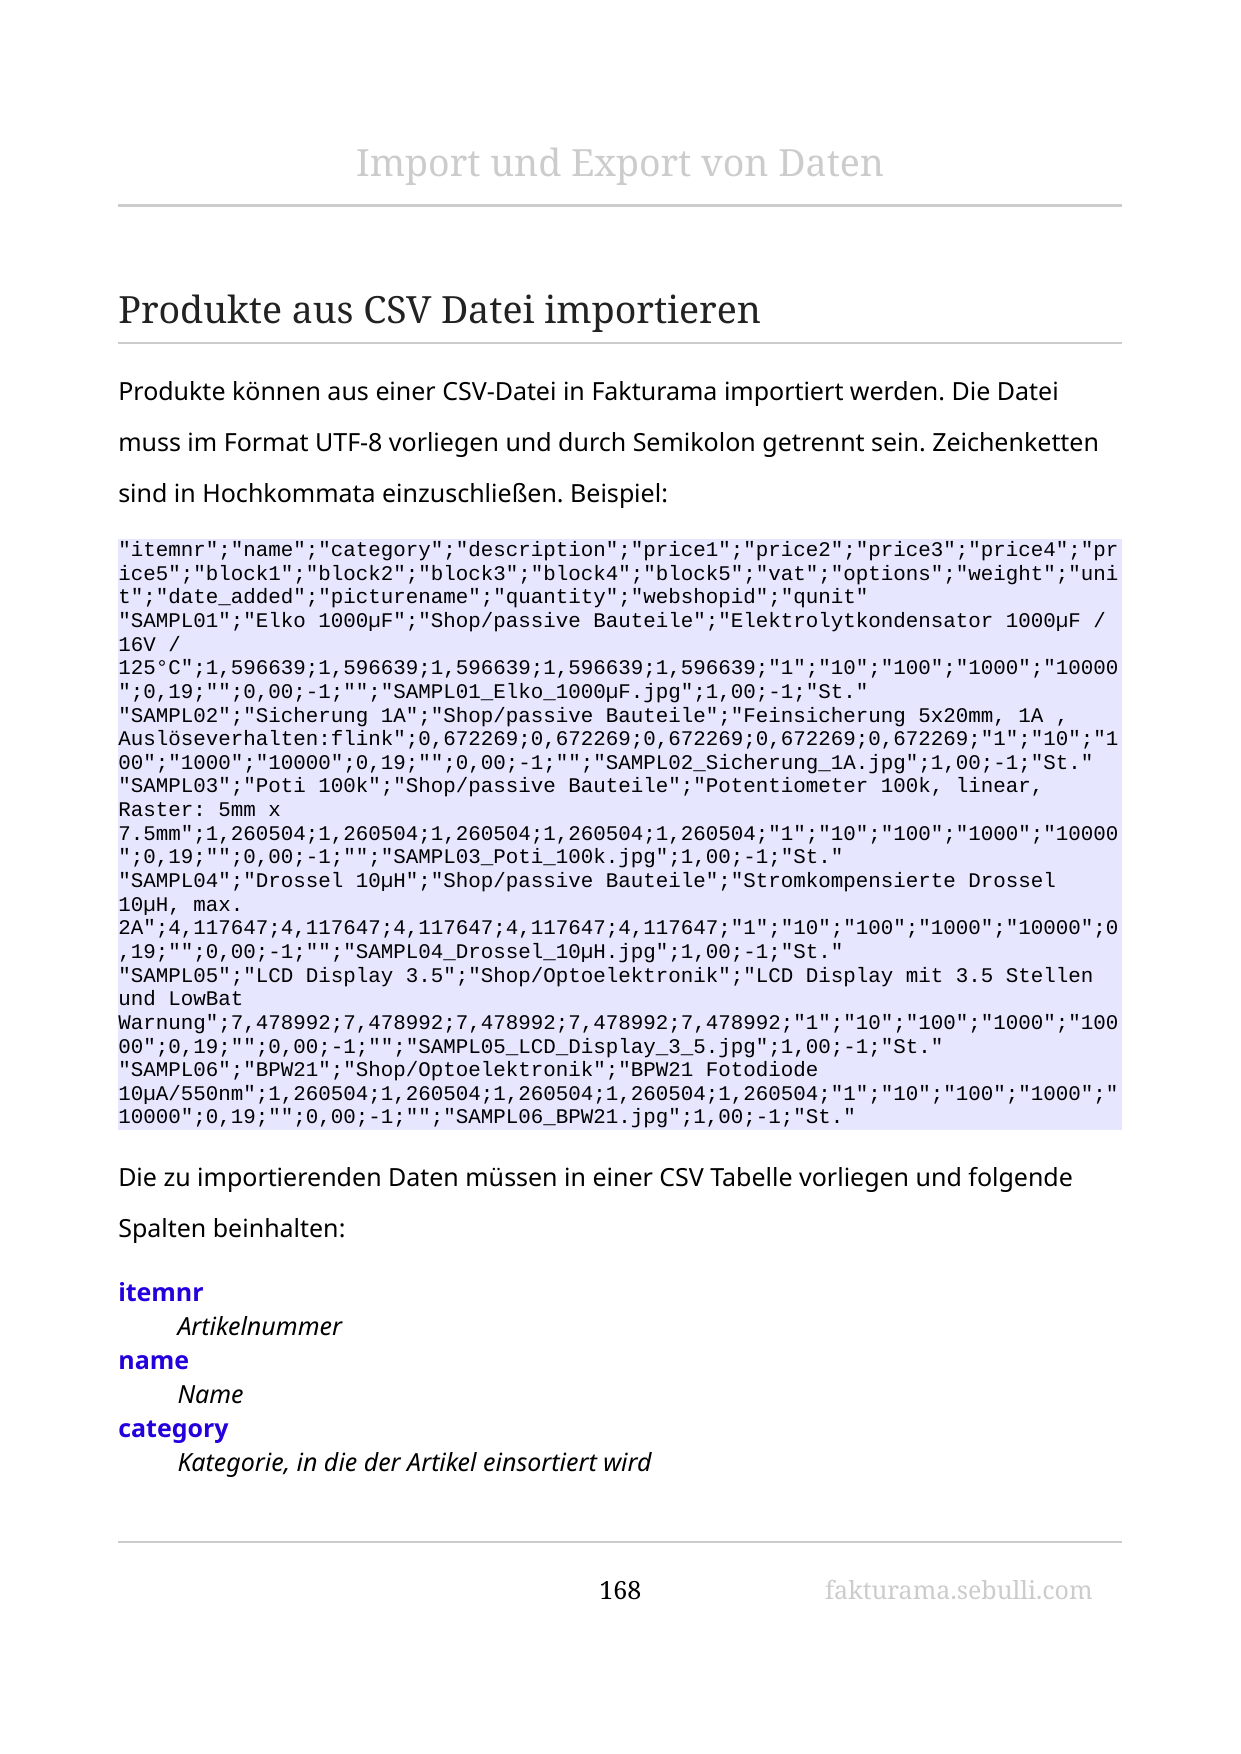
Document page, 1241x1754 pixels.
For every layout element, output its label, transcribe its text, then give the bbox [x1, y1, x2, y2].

text "SAMPL05";"LCD Display 3.5";"Shop/Optoelektronik";"LCD Display mit 3.5 Stellen und LowBat Warnung";7,478992;7,478992;7,478992;7,478992;7,478992;"1";"10";"100";"1000";"10000";0,19;"";0,00;-1;"";"SAMPL05_LCD_Display_3_5.jpg";1,00;-1;"St." [118, 965, 1122, 1059]
list Artikelnummer [177, 1308, 1122, 1342]
subtitle itemnr [118, 1274, 1122, 1308]
text "SAMPL03";"Poti 100k";"Shop/passive Bauteile";"Potentiometer 100k, linear, Raster: 5mm x 7.5mm";1,260504;1,260504;1,260504;1,260504;1,260504;"1";"10";"100";"1000";"10000";0,19;"";0,00;-1;"";"SAMPL03_Poti_100k.jpg";1,00;-1;"St." [118, 776, 1122, 870]
text "SAMPL04";"Drossel 10µH";"Shop/passive Bauteile";"Stromkompensierte Drossel 10µH, max. 2A";4,117647;4,117647;4,117647;4,117647;4,117647;"1";"10";"100";"1000";"10000";0,19;"";0,00;-1;"";"SAMPL04_Drossel_10µH.jpg";1,00;-1;"St." [118, 870, 1122, 965]
subtitle name [118, 1342, 1122, 1376]
list Kategorie, in die der Artikel einsortiert wird [177, 1444, 1122, 1479]
text "itemnr";"name";"category";"description";"price1";"price2";"price3";"price4";"price5";"block1";"block2";"block3";"block4";"block5";"vat";"options";"weight";"unit";"date_added";"picturename";"quantity";"webshopid";"qunit" [118, 539, 1122, 610]
subtitle category [118, 1411, 1122, 1444]
text "SAMPL01";"Elko 1000µF";"Shop/passive Bauteile";"Elektrolytkondensator 1000µF / 16V / 125°C";1,596639;1,596639;1,596639;1,596639;1,596639;"1";"10";"100";"1000";"10000";0,19;"";0,00;-1;"";"SAMPL01_Elko_1000µF.jpg";1,00;-1;"St." [118, 610, 1122, 704]
text Produkte können aus einer CSV-Datei in Fakturama importiert werden. Die Datei muss im Format UTF-8 vorliegen und durch Semikolon getrennt sein. Zeichenketten sind in Hochkommata einzuschließen. Beispiel: [118, 373, 1122, 509]
subtitle Produkte aus CSV Datei importieren [118, 283, 1122, 342]
list Name [177, 1376, 1122, 1411]
text "SAMPL06";"BPW21";"Shop/Optoelektronik";"BPW21 Fotodiode 10µA/550nm";1,260504;1,260504;1,260504;1,260504;1,260504;"1";"10";"100";"1000";"10000";0,19;"";0,00;-1;"";"SAMPL06_BPW21.jpg";1,00;-1;"St." [118, 1059, 1122, 1130]
text Die zu importierenden Daten müssen in einer CSV Tabelle vorliegen und folgende Spalten beinhalten: [118, 1160, 1122, 1245]
text "SAMPL02";"Sicherung 1A";"Shop/passive Bauteile";"Feinsicherung 5x20mm, 1A , Auslöseverhalten:flink";0,672269;0,672269;0,672269;0,672269;0,672269;"1";"10";"100";"1000";"10000";0,19;"";0,00;-1;"";"SAMPL02_Sicherung_1A.jpg";1,00;-1;"St." [118, 704, 1122, 776]
